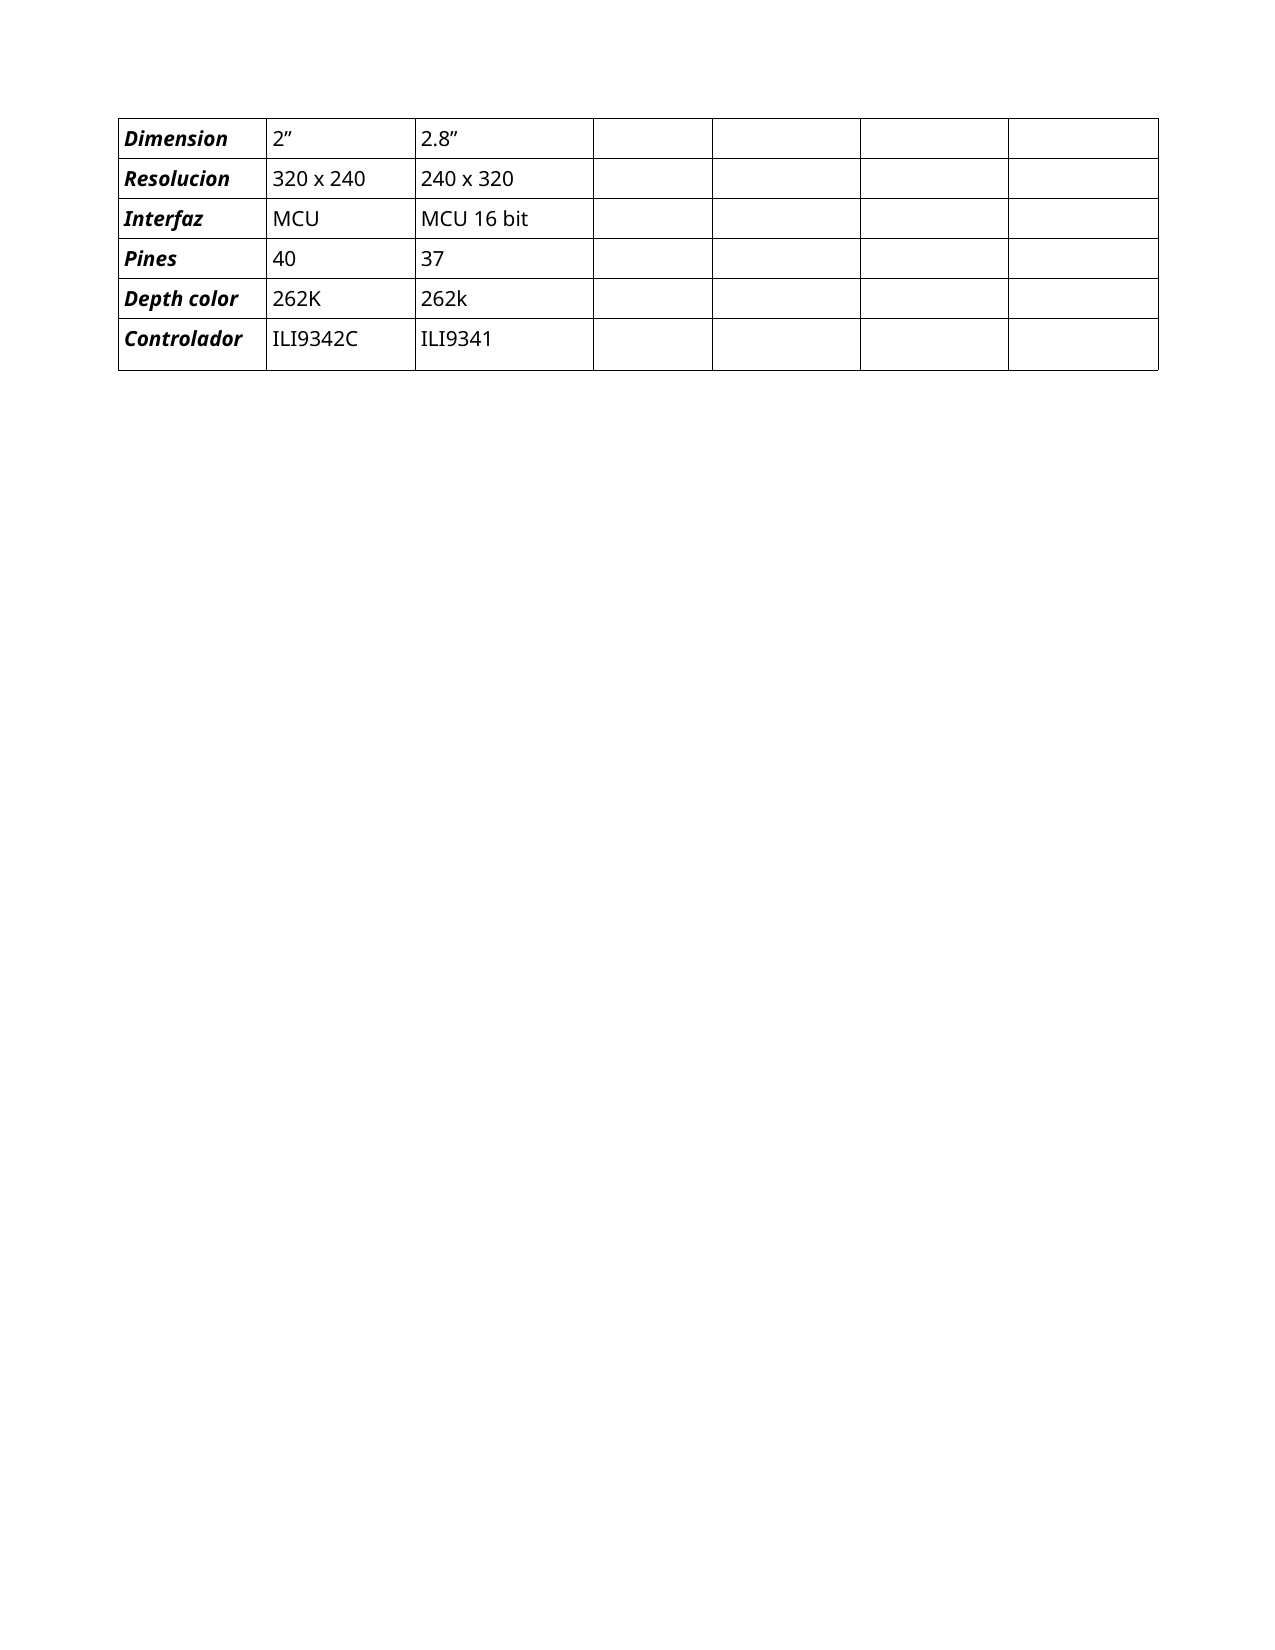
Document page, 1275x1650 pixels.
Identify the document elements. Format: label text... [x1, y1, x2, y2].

table_cell Dimension [119, 119, 266, 158]
table_cell 240 x 320 [416, 159, 593, 198]
table_cell [713, 239, 860, 278]
table_cell [594, 239, 712, 278]
table_cell Controlador [119, 319, 266, 370]
table_cell [713, 319, 860, 370]
table_cell 2” [267, 119, 415, 158]
table_cell [594, 279, 712, 318]
table_cell [861, 319, 1008, 370]
table_cell [594, 119, 712, 158]
table_cell Depth color [119, 279, 266, 318]
table_cell [713, 159, 860, 198]
table_cell [1009, 119, 1158, 158]
table_cell [594, 199, 712, 238]
table_cell ILI9341 [416, 319, 593, 370]
table_cell [1009, 239, 1158, 278]
table_cell [861, 279, 1008, 318]
table_cell Resolucion [119, 159, 266, 198]
table_cell [713, 119, 860, 158]
table_cell Interfaz [119, 199, 266, 238]
table_cell 40 [267, 239, 415, 278]
table_cell [1009, 279, 1158, 318]
table_cell [1009, 319, 1158, 370]
table_cell [1009, 159, 1158, 198]
table_cell 37 [416, 239, 593, 278]
table_cell [713, 199, 860, 238]
table_cell [594, 159, 712, 198]
table_cell [713, 279, 860, 318]
table_cell [861, 239, 1008, 278]
table_cell [861, 199, 1008, 238]
table_cell [1009, 199, 1158, 238]
table_cell Pines [119, 239, 266, 278]
table_cell 262k [416, 279, 593, 318]
table_cell [861, 159, 1008, 198]
table_cell MCU [267, 199, 415, 238]
table_cell 262K [267, 279, 415, 318]
table_cell 320 x 240 [267, 159, 415, 198]
table_cell [861, 119, 1008, 158]
table_cell 2.8” [416, 119, 593, 158]
table_cell ILI9342C [267, 319, 415, 370]
table_cell [594, 319, 712, 370]
table_cell MCU 16 bit [416, 199, 593, 238]
